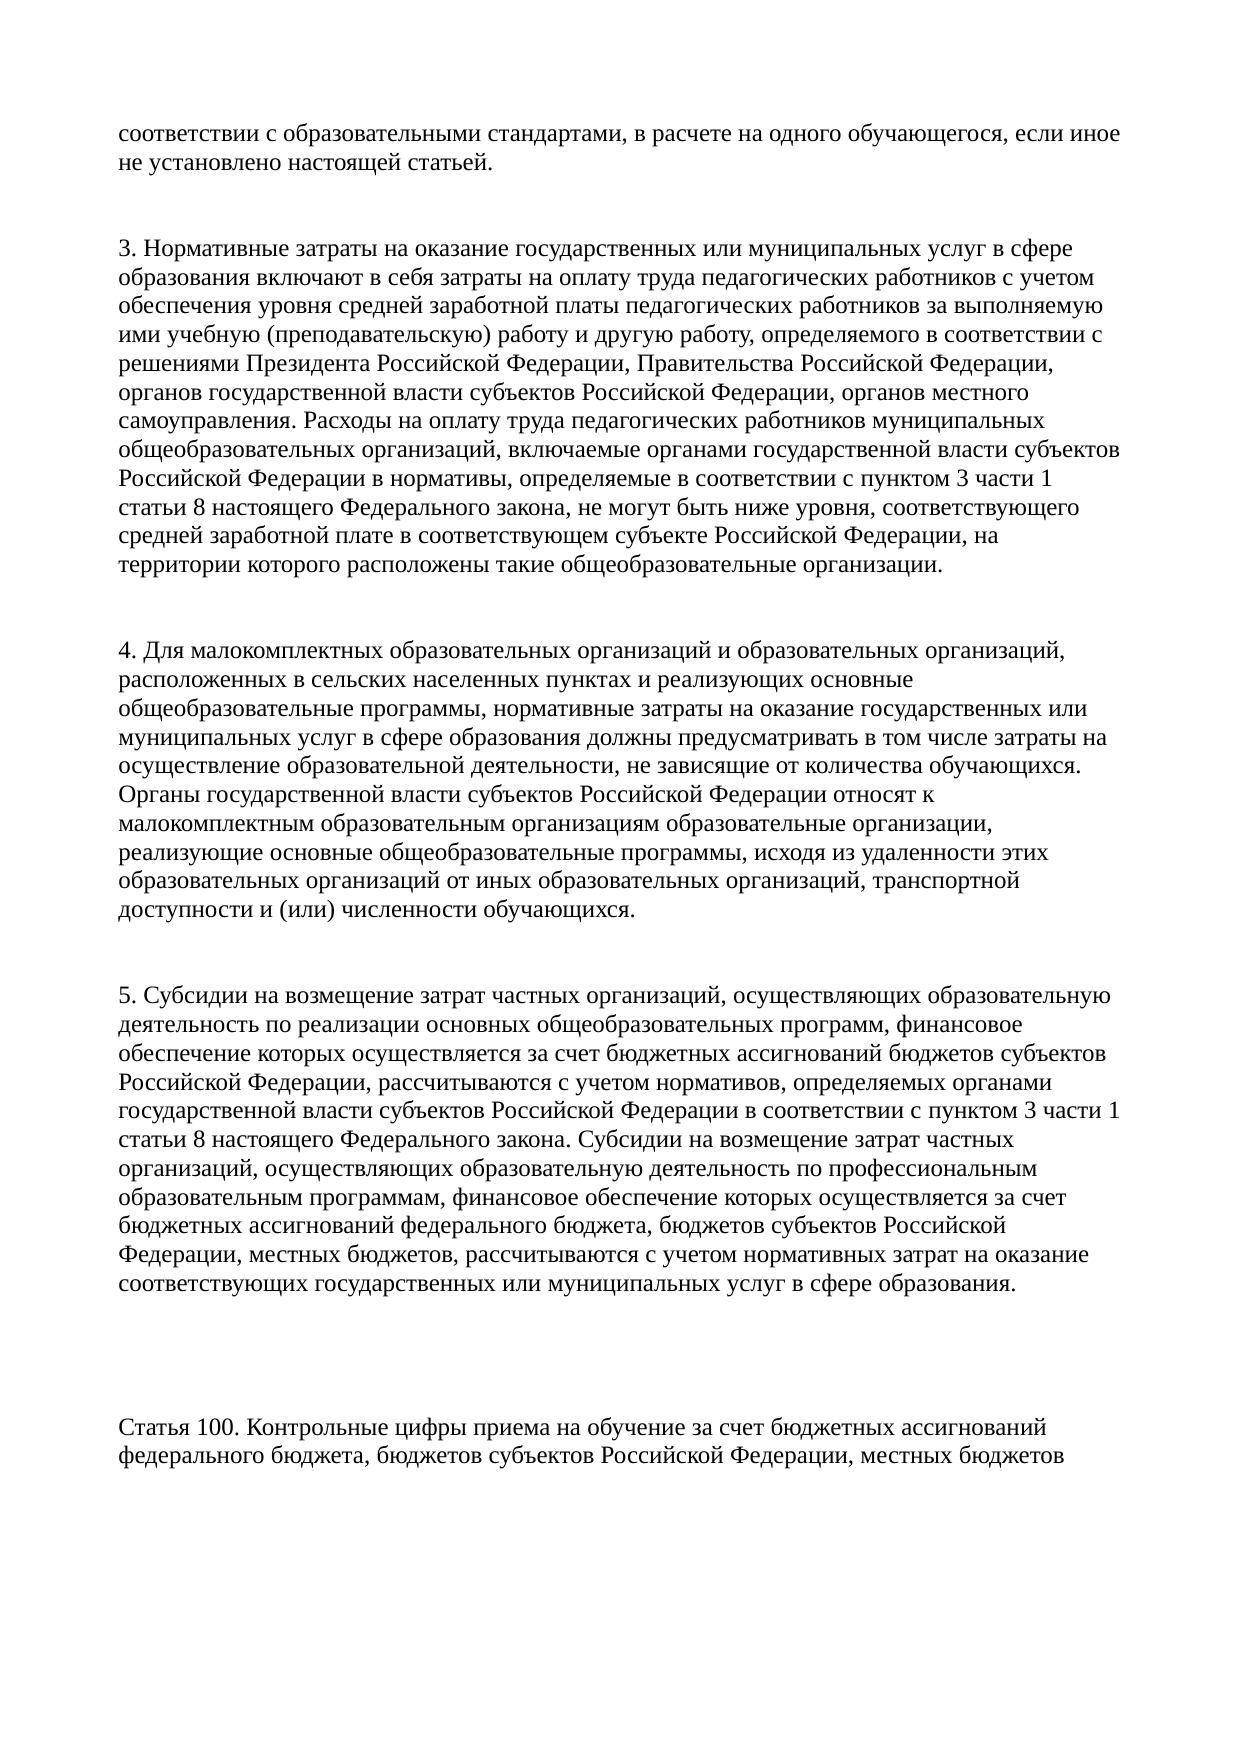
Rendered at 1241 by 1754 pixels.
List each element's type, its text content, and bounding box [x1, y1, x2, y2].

text соответствии с образовательными стандартами, в расчете на одного обучающегося, если иное не установлено настоящей статьей. [118, 118, 1122, 176]
text 3. Нормативные затраты на оказание государственных или муниципальных услуг в сфере образования включают в себя затраты на оплату труда педагогических работников с учетом обеспечения уровня средней заработной платы педагогических работников за выполняемую ими учебную (преподавательскую) работу и другую работу, определяемого в соответствии с решениями Президента Российской Федерации, Правительства Российской Федерации, органов государственной власти субъектов Российской Федерации, органов местного самоуправления. Расходы на оплату труда педагогических работников муниципальных общеобразовательных организаций, включаемые органами государственной власти субъектов Российской Федерации в нормативы, определяемые в соответствии с пунктом 3 части 1 статьи 8 настоящего Федерального закона, не могут быть ниже уровня, соответствующего средней заработной плате в соответствующем субъекте Российской Федерации, на территории которого расположены такие общеобразовательные организации. [118, 233, 1122, 578]
text 5. Субсидии на возмещение затрат частных организаций, осуществляющих образовательную деятельность по реализации основных общеобразовательных программ, финансовое обеспечение которых осуществляется за счет бюджетных ассигнований бюджетов субъектов Российской Федерации, рассчитываются с учетом нормативов, определяемых органами государственной власти субъектов Российской Федерации в соответствии с пунктом 3 части 1 статьи 8 настоящего Федерального закона. Субсидии на возмещение затрат частных организаций, осуществляющих образовательную деятельность по профессиональным образовательным программам, финансовое обеспечение которых осуществляется за счет бюджетных ассигнований федерального бюджета, бюджетов субъектов Российской Федерации, местных бюджетов, рассчитываются с учетом нормативных затрат на оказание соответствующих государственных или муниципальных услуг в сфере образования. [118, 981, 1122, 1297]
text 4. Для малокомплектных образовательных организаций и образовательных организаций, расположенных в сельских населенных пунктах и реализующих основные общеобразовательные программы, нормативные затраты на оказание государственных или муниципальных услуг в сфере образования должны предусматривать в том числе затраты на осуществление образовательной деятельности, не зависящие от количества обучающихся. Органы государственной власти субъектов Российской Федерации относят к малокомплектным образовательным организациям образовательные организации, реализующие основные общеобразовательные программы, исходя из удаленности этих образовательных организаций от иных образовательных организаций, транспортной доступности и (или) численности обучающихся. [118, 636, 1122, 923]
text Статья 100. Контрольные цифры приема на обучение за счет бюджетных ассигнований федерального бюджета, бюджетов субъектов Российской Федерации, местных бюджетов [118, 1412, 1122, 1469]
